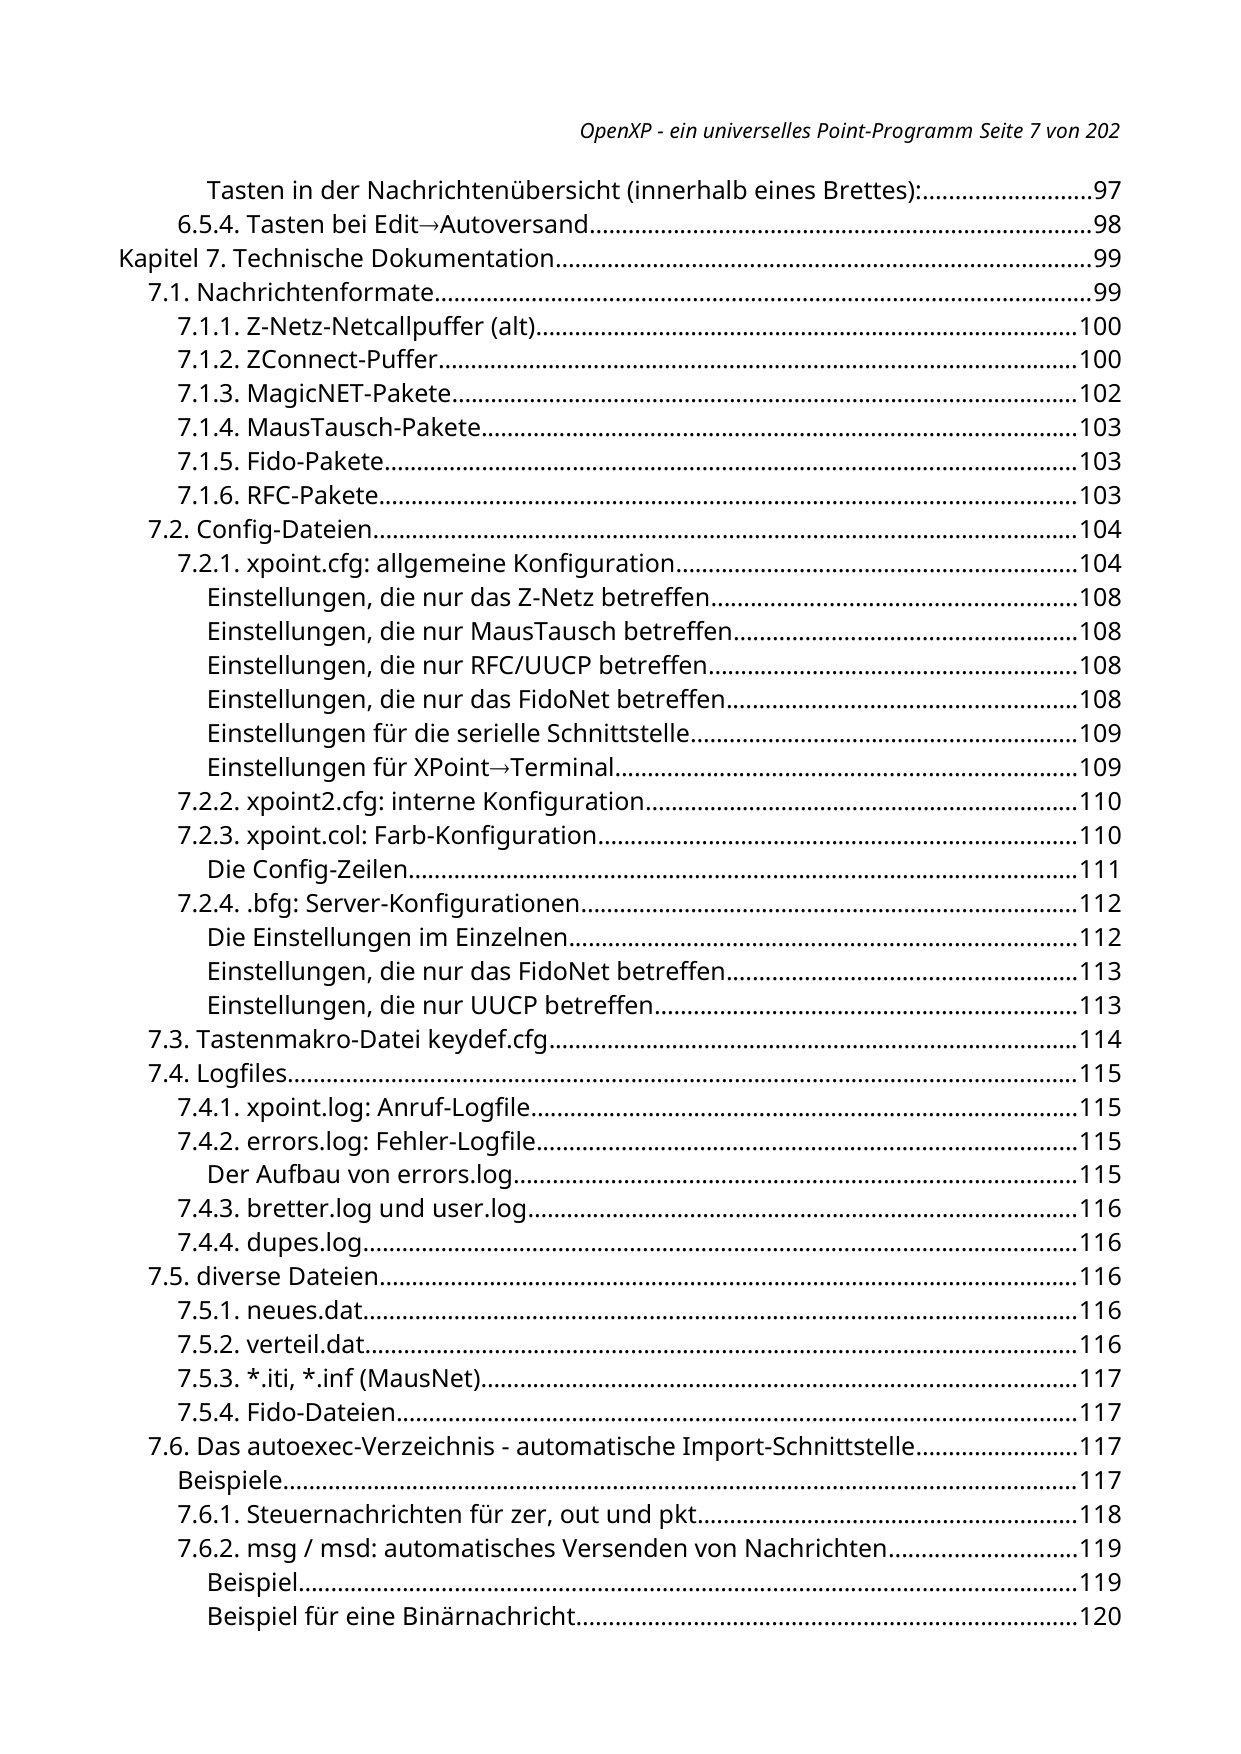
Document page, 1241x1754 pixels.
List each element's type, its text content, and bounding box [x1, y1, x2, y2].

text 7.2.1. xpoint.cfg: allgemeine Konfiguration 104 [177, 546, 1122, 580]
text 7.5.3. *.iti, *.inf (MausNet) 117 [177, 1361, 1122, 1395]
text Einstellungen, die nur das FidoNet betreffen 108 [207, 682, 1122, 716]
text Einstellungen, die nur das FidoNet betreffen 113 [207, 954, 1122, 988]
text 7.1.6. RFC-Pakete 103 [177, 478, 1122, 512]
text Kapitel 7. Technische Dokumentation 99 [118, 241, 1122, 274]
text Beispiele 117 [177, 1463, 1122, 1497]
text 7.4.4. dupes.log 116 [177, 1225, 1122, 1259]
text Einstellungen, die nur UUCP betreffen 113 [207, 988, 1122, 1022]
text 7.6. Das autoexec-Verzeichnis - automatische Import-Schnittstelle 117 [148, 1429, 1122, 1463]
text Beispiel 119 [207, 1565, 1122, 1599]
text 7.1.5. Fido-Pakete 103 [177, 444, 1122, 478]
text 7.1.3. MagicNET-Pakete 102 [177, 376, 1122, 410]
text 7.4.2. errors.log: Fehler-Logfile 115 [177, 1123, 1122, 1157]
text Beispiel für eine Binärnachricht 120 [207, 1599, 1122, 1633]
text 7.5. diverse Dateien 116 [148, 1259, 1122, 1293]
text 7.6.2. msg / msd: automatisches Versenden von Nachrichten 119 [177, 1531, 1122, 1565]
text 7.3. Tastenmakro-Datei keydef.cfg 114 [148, 1022, 1122, 1056]
text Einstellungen für die serielle Schnittstelle 109 [207, 716, 1122, 750]
text 7.2. Config-Dateien 104 [148, 512, 1122, 546]
text 6.5.4. Tasten bei Edit®Autoversand 98 [177, 207, 1122, 241]
text 7.2.3. xpoint.col: Farb-Konfiguration 110 [177, 818, 1122, 852]
text Einstellungen, die nur RFC/UUCP betreffen 108 [207, 648, 1122, 682]
text 7.5.1. neues.dat 116 [177, 1293, 1122, 1327]
text Die Einstellungen im Einzelnen 112 [207, 920, 1122, 954]
text Die Config-Zeilen 111 [207, 852, 1122, 886]
text 7.1.2. ZConnect-Puffer 100 [177, 342, 1122, 376]
text 7.4.1. xpoint.log: Anruf-Logfile 115 [177, 1089, 1122, 1123]
text 7.6.1. Steuernachrichten für zer, out und pkt 118 [177, 1497, 1122, 1531]
text 7.2.4. .bfg: Server-Konfigurationen 112 [177, 886, 1122, 920]
text 7.5.4. Fido-Dateien 117 [177, 1395, 1122, 1429]
text Einstellungen, die nur MausTausch betreffen 108 [207, 614, 1122, 648]
text 7.1. Nachrichtenformate 99 [148, 274, 1122, 308]
text Tasten in der Nachrichtenübersicht (innerhalb eines Brettes): 97 [207, 173, 1122, 207]
text 7.1.1. Z-Netz-Netcallpuffer (alt) 100 [177, 308, 1122, 342]
text Einstellungen, die nur das Z-Netz betreffen 108 [207, 580, 1122, 614]
text 7.5.2. verteil.dat 116 [177, 1327, 1122, 1361]
text 7.4. Logfiles 115 [148, 1056, 1122, 1089]
text 7.2.2. xpoint2.cfg: interne Konfiguration 110 [177, 784, 1122, 818]
text Einstellungen für XPoint®Terminal 109 [207, 750, 1122, 784]
text 7.1.4. MausTausch-Pakete 103 [177, 410, 1122, 444]
text 7.4.3. bretter.log und user.log 116 [177, 1191, 1122, 1225]
text Der Aufbau von errors.log 115 [207, 1157, 1122, 1191]
